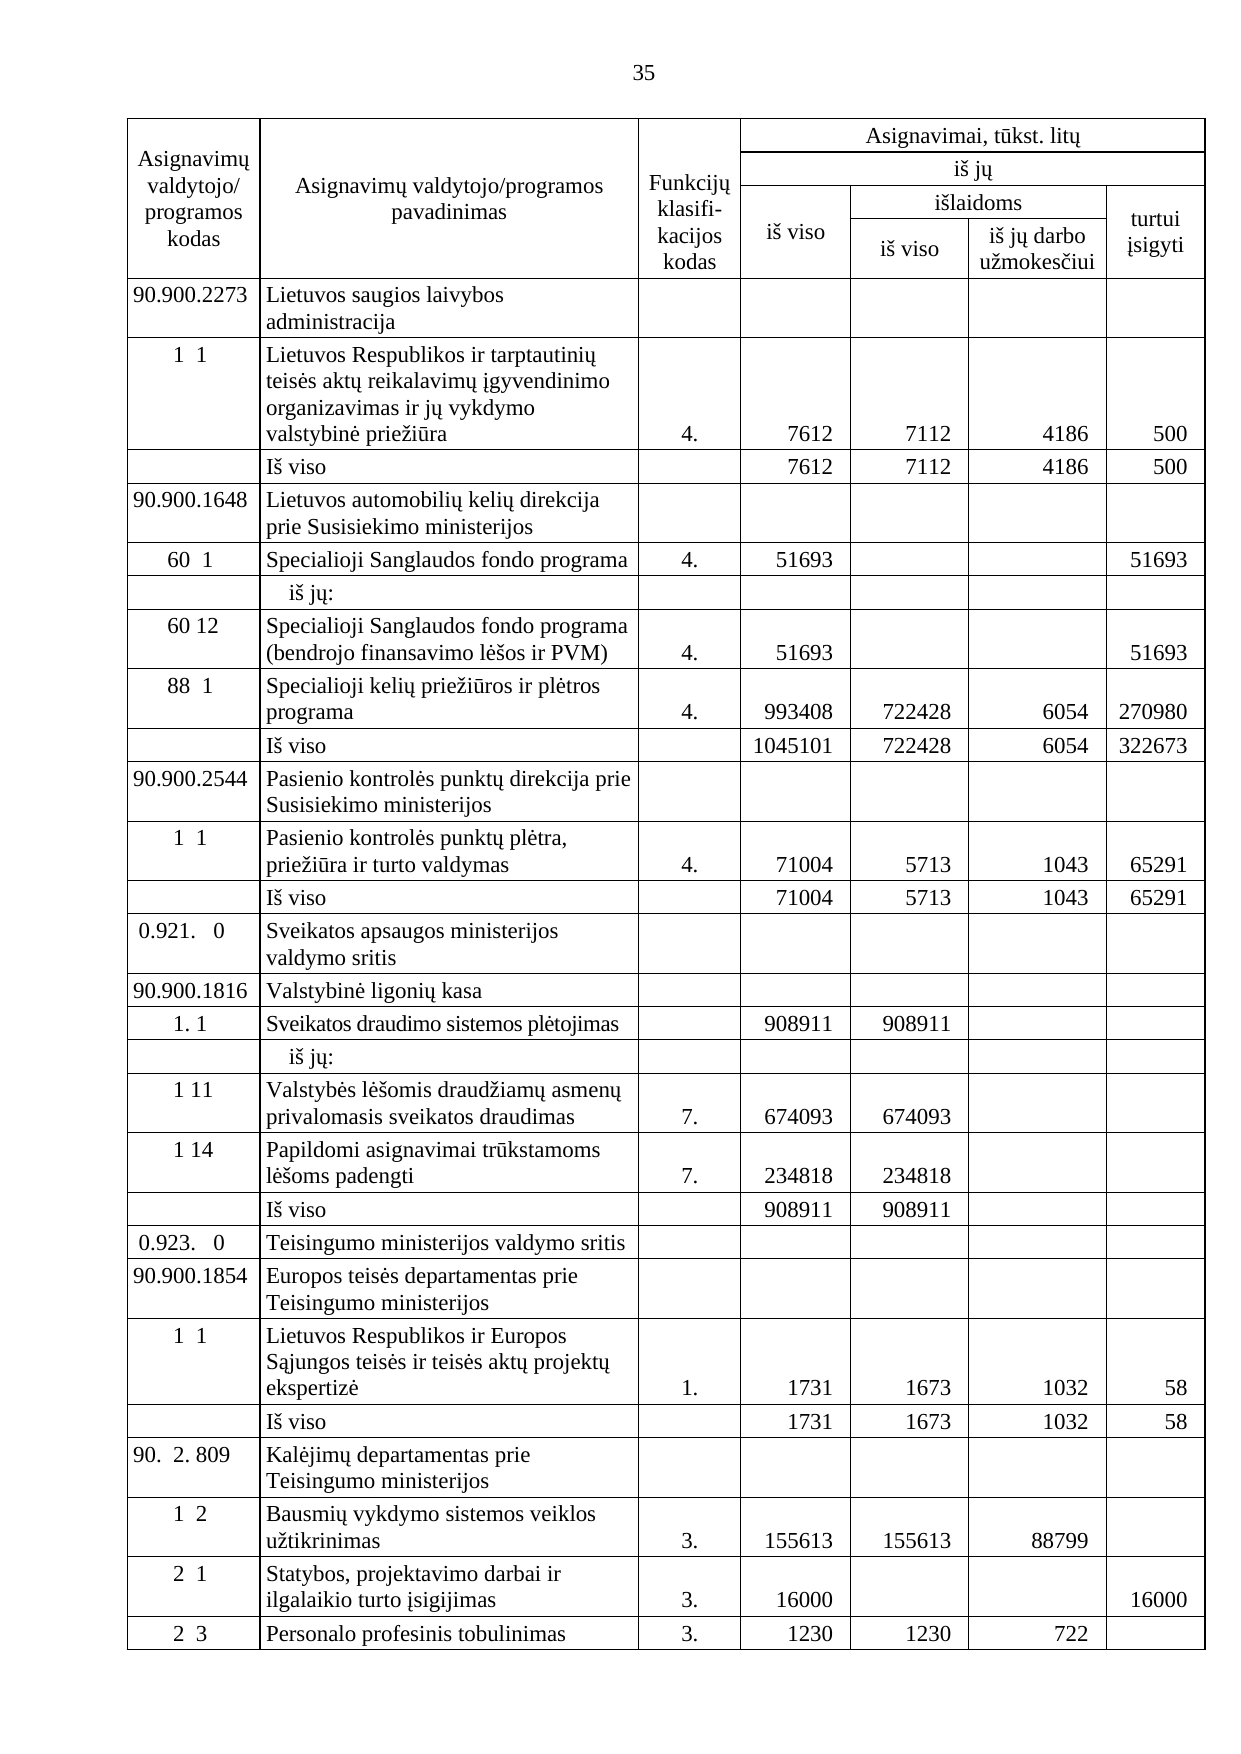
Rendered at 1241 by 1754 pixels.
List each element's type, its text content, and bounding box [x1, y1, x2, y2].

table_cell 4. [639, 543, 740, 575]
table_cell [741, 279, 850, 337]
table_cell [969, 1040, 1106, 1073]
table_cell [639, 729, 740, 761]
table_cell 908911 [851, 1007, 968, 1039]
table_cell [1107, 1438, 1204, 1497]
table_cell iš jų darbo užmokesčiui [969, 219, 1106, 277]
table_cell [639, 974, 740, 1006]
table_cell Iš viso [261, 1405, 638, 1437]
table_cell [1107, 1193, 1204, 1225]
table_cell [1107, 1074, 1204, 1132]
table_cell 1. 1 [128, 1007, 259, 1039]
table_cell [639, 1193, 740, 1225]
table_cell 1 1 [128, 1319, 259, 1404]
table_cell [969, 610, 1106, 668]
table_cell [741, 484, 850, 542]
table_cell 0.921. 0 [128, 914, 259, 973]
table_cell [741, 1226, 850, 1258]
table_cell 7112 [851, 338, 968, 449]
table_cell 1043 [969, 881, 1106, 913]
table_cell [851, 1557, 968, 1616]
table_cell [639, 762, 740, 821]
table_cell 1 14 [128, 1133, 259, 1192]
table_cell [741, 1040, 850, 1073]
table_cell 3. [639, 1498, 740, 1556]
table_cell 90.900.1816 [128, 974, 259, 1006]
table_cell [639, 1007, 740, 1039]
table_cell [128, 576, 259, 608]
table_cell 1 1 [128, 822, 259, 880]
table_cell 1 2 [128, 1498, 259, 1556]
table_cell Lietuvos saugios laivybos administracija [261, 279, 638, 337]
table_cell iš jų: [261, 1040, 638, 1073]
table_cell 993408 [741, 669, 850, 728]
table_cell Valstybės lėšomis draudžiamų asmenų privalomasis sveikatos draudimas [261, 1074, 638, 1132]
table_header Asignavimų valdytojo/ programos kodas [128, 119, 259, 277]
table_cell 1. [639, 1319, 740, 1404]
table_cell 90. 2. 809 [128, 1438, 259, 1497]
table_cell 51693 [741, 543, 850, 575]
table_cell 1230 [741, 1617, 850, 1649]
table_cell 1230 [851, 1617, 968, 1649]
table_cell [969, 576, 1106, 608]
table_cell [639, 576, 740, 608]
table_cell [969, 484, 1106, 542]
table_cell 155613 [851, 1498, 968, 1556]
table_cell [1107, 1259, 1204, 1318]
table_cell [1107, 576, 1204, 608]
table_cell 2 1 [128, 1557, 259, 1616]
table_cell Pasienio kontrolės punktų direkcija prie Susisiekimo ministerijos [261, 762, 638, 821]
table_cell 908911 [741, 1007, 850, 1039]
table_cell Lietuvos Respublikos ir Europos Sąjungos teisės ir teisės aktų projektų ekspertizė [261, 1319, 638, 1404]
table_cell [1107, 1040, 1204, 1073]
table_cell [741, 762, 850, 821]
table_cell [639, 484, 740, 542]
table_cell Pasienio kontrolės punktų plėtra, priežiūra ir turto valdymas [261, 822, 638, 880]
table_cell [741, 974, 850, 1006]
table_cell Bausmių vykdymo sistemos veiklos užtikrinimas [261, 1498, 638, 1556]
table_cell [851, 484, 968, 542]
table_cell 6054 [969, 669, 1106, 728]
table_cell [851, 576, 968, 608]
table_cell 16000 [1107, 1557, 1204, 1616]
table_cell [1107, 279, 1204, 337]
table_cell 5713 [851, 822, 968, 880]
table_cell 71004 [741, 822, 850, 880]
table_cell [741, 1259, 850, 1318]
table_cell 1045101 [741, 729, 850, 761]
table_cell Kalėjimų departamentas prie Teisingumo ministerijos [261, 1438, 638, 1497]
table_cell [969, 914, 1106, 973]
table_header Asignavimai, tūkst. litų [741, 119, 1204, 151]
table_cell 674093 [741, 1074, 850, 1132]
table_cell 58 [1107, 1405, 1204, 1437]
table_cell [1107, 1498, 1204, 1556]
table_cell [128, 450, 259, 482]
table_cell [128, 1405, 259, 1437]
table_cell [639, 450, 740, 482]
table_cell 58 [1107, 1319, 1204, 1404]
table_cell [851, 279, 968, 337]
table_cell [639, 914, 740, 973]
table_cell Personalo profesinis tobulinimas [261, 1617, 638, 1649]
table_cell Sveikatos apsaugos ministerijos valdymo sritis [261, 914, 638, 973]
table_header Asignavimų valdytojo/programos pavadinimas [261, 119, 638, 277]
table_cell [128, 881, 259, 913]
table_cell [1107, 1617, 1204, 1649]
table_cell [1107, 1226, 1204, 1258]
table_cell 4. [639, 669, 740, 728]
table_cell [851, 1438, 968, 1497]
table_cell 1032 [969, 1405, 1106, 1437]
table_cell [128, 1193, 259, 1225]
table_cell Iš viso [261, 1193, 638, 1225]
table_cell 1731 [741, 1405, 850, 1437]
table_cell [639, 1226, 740, 1258]
table_cell 0.923. 0 [128, 1226, 259, 1258]
table_cell [1107, 1133, 1204, 1192]
table_cell 3. [639, 1557, 740, 1616]
table_cell [969, 1226, 1106, 1258]
table_cell [741, 1438, 850, 1497]
table_cell 4186 [969, 450, 1106, 482]
table_cell [1107, 484, 1204, 542]
table_cell Iš viso [261, 881, 638, 913]
table_cell 7112 [851, 450, 968, 482]
table_cell 1043 [969, 822, 1106, 880]
table_cell iš jų [741, 153, 1204, 184]
table_cell [969, 1007, 1106, 1039]
table_cell [851, 974, 968, 1006]
table_cell 71004 [741, 881, 850, 913]
table_cell [851, 1226, 968, 1258]
table_cell 65291 [1107, 822, 1204, 880]
table_cell [969, 1438, 1106, 1497]
table_cell 88799 [969, 1498, 1106, 1556]
table_cell 5713 [851, 881, 968, 913]
table_cell [1107, 762, 1204, 821]
table_cell 65291 [1107, 881, 1204, 913]
table_cell 722428 [851, 729, 968, 761]
table_cell [851, 762, 968, 821]
table_cell 3. [639, 1617, 740, 1649]
table_cell [639, 279, 740, 337]
table_cell 88 1 [128, 669, 259, 728]
table_cell [128, 1040, 259, 1073]
table_cell [741, 576, 850, 608]
table_cell [969, 762, 1106, 821]
table_cell iš viso [741, 186, 850, 277]
table_cell Europos teisės departamentas prie Teisingumo ministerijos [261, 1259, 638, 1318]
table_cell iš viso [851, 219, 968, 277]
table_cell 90.900.1648 [128, 484, 259, 542]
table_cell 90.900.2544 [128, 762, 259, 821]
table_cell Iš viso [261, 450, 638, 482]
table_cell 7. [639, 1074, 740, 1132]
table_cell 16000 [741, 1557, 850, 1616]
table_cell [639, 1040, 740, 1073]
table_cell 2 3 [128, 1617, 259, 1649]
table_cell [639, 1438, 740, 1497]
table_cell 51693 [1107, 610, 1204, 668]
table_cell turtui įsigyti [1107, 186, 1204, 277]
table_cell 51693 [741, 610, 850, 668]
table_cell Specialioji Sanglaudos fondo programa [261, 543, 638, 575]
table_cell Statybos, projektavimo darbai ir ilgalaikio turto įsigijimas [261, 1557, 638, 1616]
table_cell [128, 729, 259, 761]
table_cell [851, 1040, 968, 1073]
table_cell [741, 914, 850, 973]
table_cell 234818 [851, 1133, 968, 1192]
table_cell 4. [639, 338, 740, 449]
table_cell Lietuvos automobilių kelių direkcija prie Susisiekimo ministerijos [261, 484, 638, 542]
table_cell 674093 [851, 1074, 968, 1132]
table_cell Lietuvos Respublikos ir tarptautinių teisės aktų reikalavimų įgyvendinimo organizavimas ir jų vykdymo valstybinė priežiūra [261, 338, 638, 449]
table_cell 500 [1107, 338, 1204, 449]
table_cell Sveikatos draudimo sistemos plėtojimas [261, 1007, 638, 1039]
table_cell 322673 [1107, 729, 1204, 761]
table_cell 90.900.1854 [128, 1259, 259, 1318]
table_cell [639, 1405, 740, 1437]
table_cell 7612 [741, 450, 850, 482]
table_cell 270980 [1107, 669, 1204, 728]
table_cell [969, 1074, 1106, 1132]
table_cell [969, 543, 1106, 575]
table_cell [969, 974, 1106, 1006]
table_cell [851, 1259, 968, 1318]
table_cell [851, 914, 968, 973]
table_cell 4. [639, 610, 740, 668]
table_cell 7612 [741, 338, 850, 449]
table_cell [1107, 1007, 1204, 1039]
table_header Funkcijų klasifi­kacijos kodas [639, 119, 740, 277]
table_cell 6054 [969, 729, 1106, 761]
table_cell 4186 [969, 338, 1106, 449]
table_cell 1673 [851, 1319, 968, 1404]
table_cell Specialioji Sanglaudos fondo programa (bendrojo finansavimo lėšos ir PVM) [261, 610, 638, 668]
table_cell 51693 [1107, 543, 1204, 575]
table_cell 90.900.2273 [128, 279, 259, 337]
table_cell 1673 [851, 1405, 968, 1437]
table_cell 155613 [741, 1498, 850, 1556]
table_cell [851, 543, 968, 575]
table_cell [969, 1259, 1106, 1318]
table_cell Specialioji kelių priežiūros ir plėtros programa [261, 669, 638, 728]
table_cell Papildomi asignavimai trūkstamoms lėšoms padengti [261, 1133, 638, 1192]
table_cell 7. [639, 1133, 740, 1192]
table_cell 60 1 [128, 543, 259, 575]
table_cell 4. [639, 822, 740, 880]
table_cell 722428 [851, 669, 968, 728]
table_cell [969, 279, 1106, 337]
table_cell Teisingumo ministerijos valdymo sritis [261, 1226, 638, 1258]
table_cell 722 [969, 1617, 1106, 1649]
table_cell 908911 [741, 1193, 850, 1225]
table_cell iš jų: [261, 576, 638, 608]
table_cell 500 [1107, 450, 1204, 482]
table_cell 1032 [969, 1319, 1106, 1404]
table_cell 60 12 [128, 610, 259, 668]
table_cell 1 11 [128, 1074, 259, 1132]
table_cell 1731 [741, 1319, 850, 1404]
table_cell Valstybinė ligonių kasa [261, 974, 638, 1006]
table_cell [969, 1557, 1106, 1616]
table_cell [639, 881, 740, 913]
table_cell Iš viso [261, 729, 638, 761]
table_cell [1107, 914, 1204, 973]
table_cell [851, 610, 968, 668]
table_cell [969, 1193, 1106, 1225]
table_cell 1 1 [128, 338, 259, 449]
table_cell 234818 [741, 1133, 850, 1192]
table_cell [1107, 974, 1204, 1006]
table_cell išlaidoms [851, 186, 1106, 218]
table_cell [639, 1259, 740, 1318]
table_cell 908911 [851, 1193, 968, 1225]
table_cell [969, 1133, 1106, 1192]
